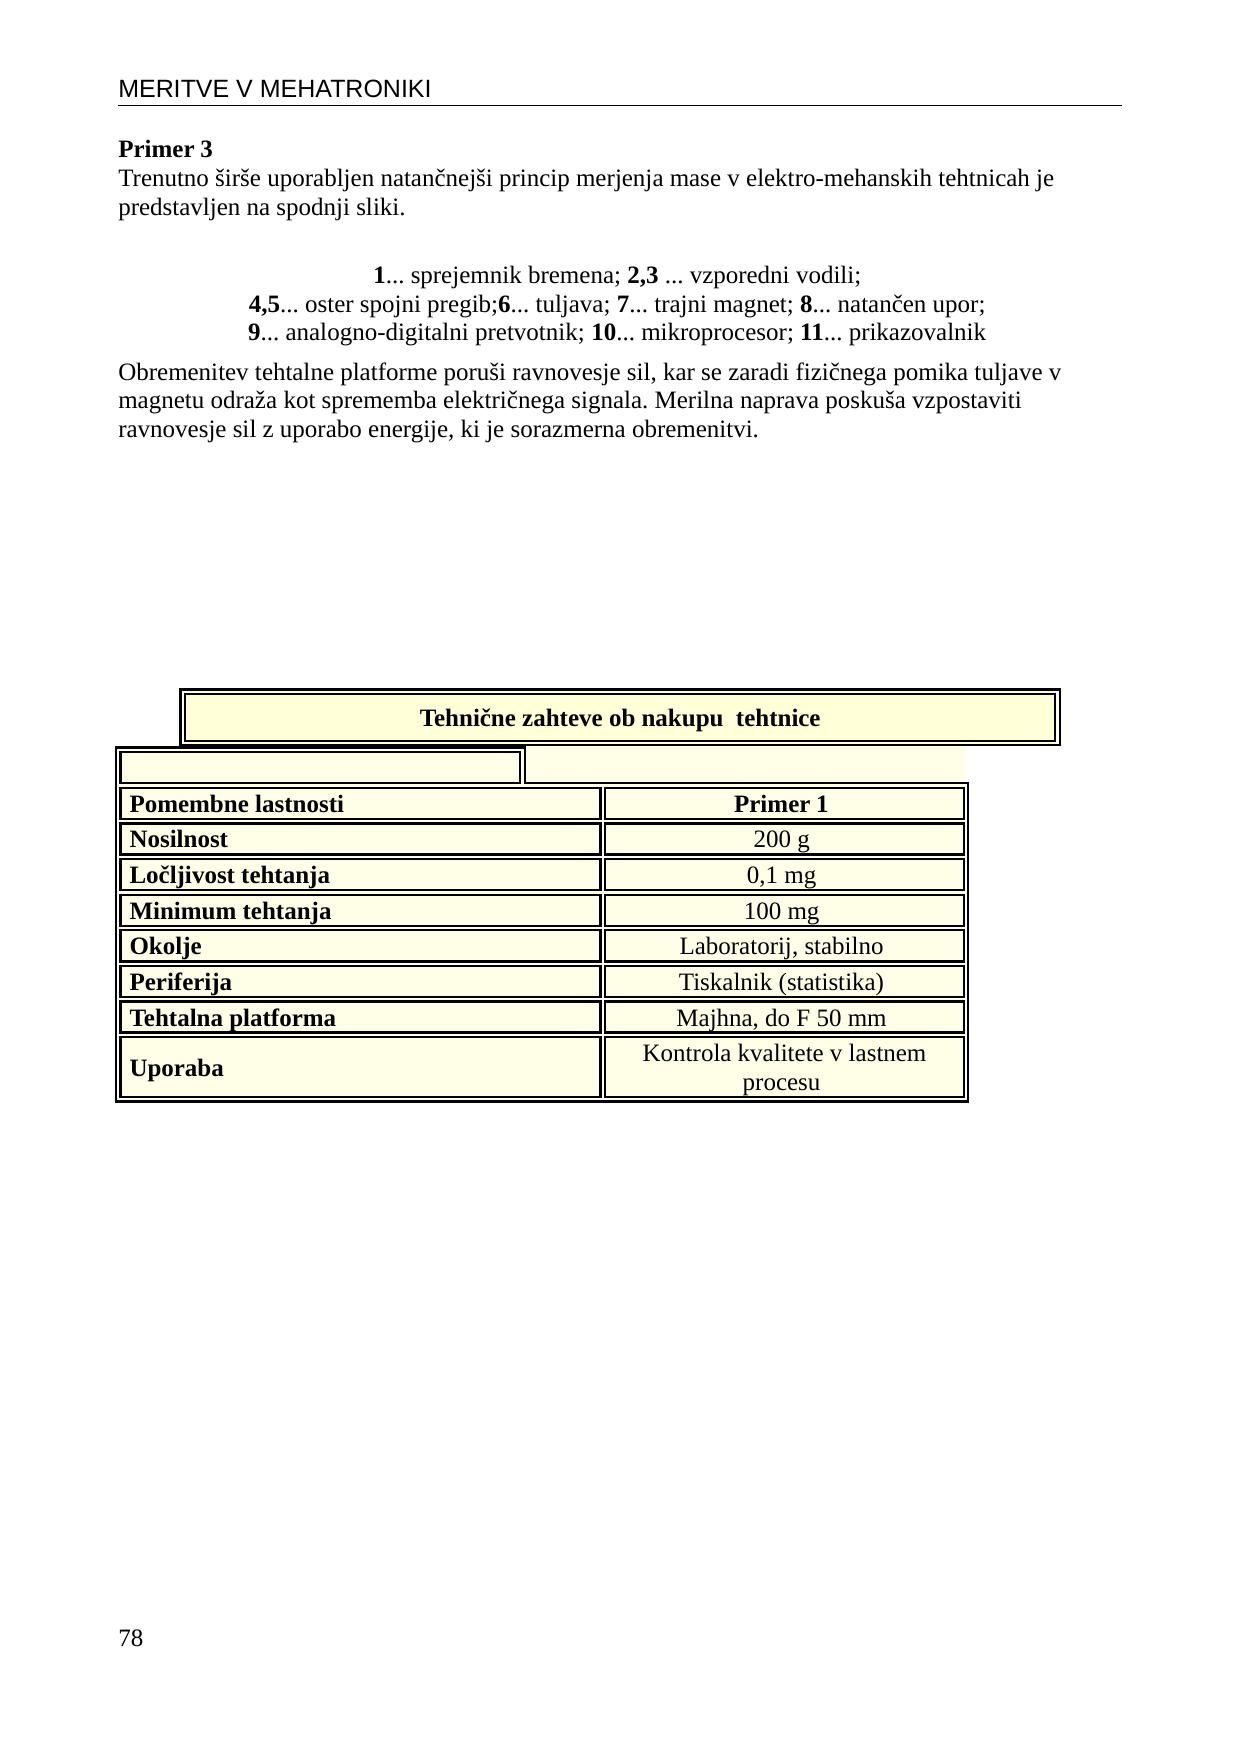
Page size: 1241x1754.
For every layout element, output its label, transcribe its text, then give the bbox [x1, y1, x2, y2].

table_cell Laboratorij, stabilno [606, 931, 963, 960]
table_cell 100 mg [603, 889, 966, 924]
table_cell Tehtalna platforma [122, 1003, 599, 1031]
text 1... sprejemnik bremena; 2,3 ... vzporedni vodili; 4,5... oster spojni pregib;6... tuljava; 7... trajni magnet; 8... natančen upor; 9... analogno-digitalni pretvotnik; 10... mikroprocesor; 11... prikazovalnik [118, 231, 1122, 346]
table_cell Ločljivost tehtanja [122, 860, 599, 889]
table_header [122, 753, 519, 782]
table_cell Okolje [122, 931, 599, 960]
table_cell Primer 1 [603, 784, 966, 818]
table_header Tehnične zahteve ob nakupu tehtnice [186, 695, 1054, 739]
table_cell Minimum tehtanja [118, 889, 603, 924]
table_cell 200 g [606, 825, 963, 853]
table_cell Majhna, do F 50 mm [606, 1003, 963, 1031]
table_cell Tiskalnik (statistika) [606, 967, 963, 996]
text Primer 3 Trenutno širše uporabljen natančnejši princip merjenja mase v elektro-mehanskih tehtnicah je predstavljen na spodnji sliki. [118, 134, 1122, 221]
table_cell Kontrola kvalitete v lastnem procesu [606, 1038, 963, 1096]
text Obremenitev tehtalne platforme poruši ravnovesje sil, kar se zaradi fizičnega pomika tuljave v magnetu odraža kot sprememba električnega signala. Merilna naprava poskuša vzpostaviti ravnovesje sil z uporabo energije, ki je sorazmerna obremenitvi. [118, 357, 1122, 443]
table_cell Nosilnost [122, 825, 599, 853]
table_cell Periferija [122, 967, 599, 996]
table_cell Uporaba [122, 1038, 599, 1096]
table_cell Pomembne lastnosti [118, 782, 603, 818]
table_cell 0,1 mg [606, 860, 963, 889]
